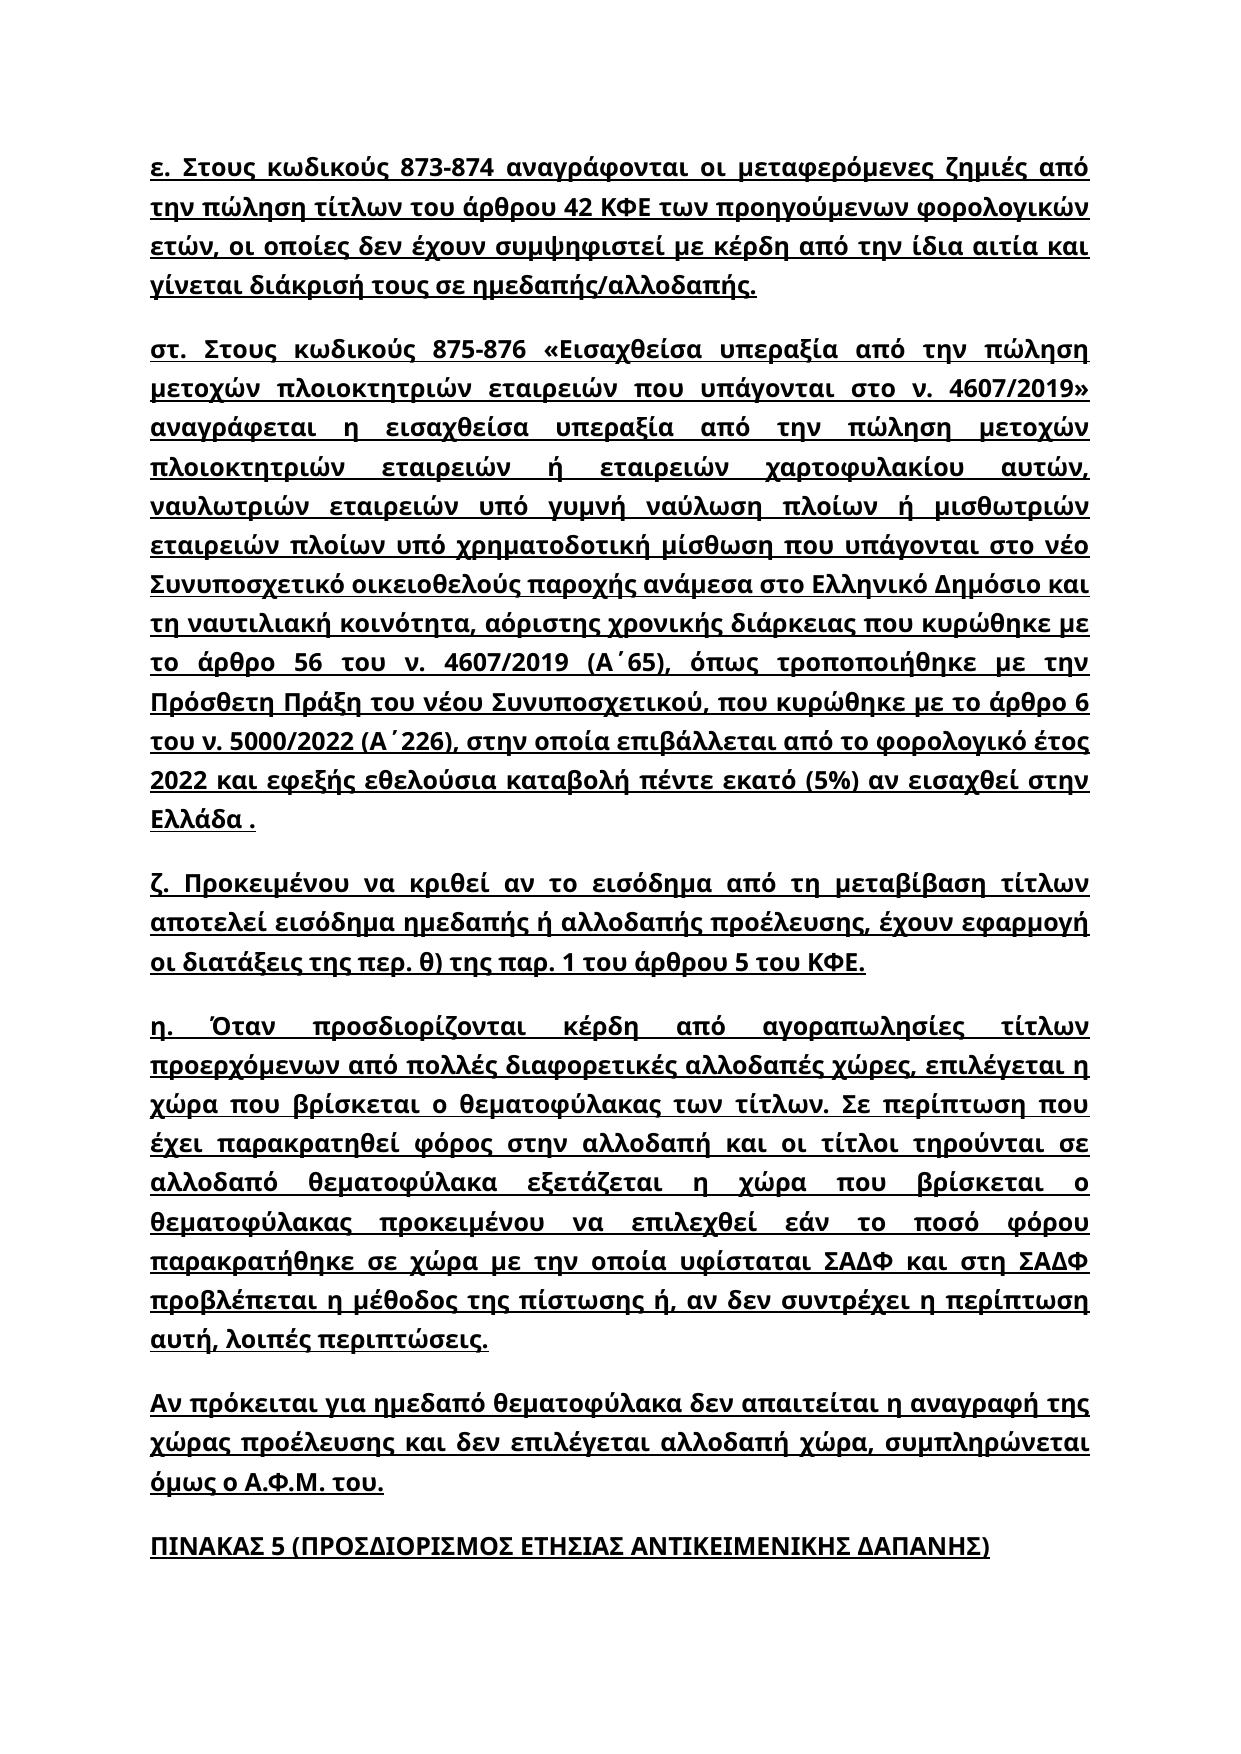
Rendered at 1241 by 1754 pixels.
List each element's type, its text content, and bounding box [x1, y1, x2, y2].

text προερχόμενων από πολλές διαφορετικές αλλοδαπές χώρες, επιλέγεται η [150, 1039, 1090, 1076]
text εταιρειών πλοίων υπό χρηματοδοτική μίσθωση που υπάγονται στο νέο [150, 519, 1090, 556]
text αλλοδαπό θεματοφύλακα εξετάζεται η χώρα που βρίσκεται ο [150, 1157, 1090, 1194]
text ναυλωτριών εταιρειών υπό γυμνή ναύλωση πλοίων ή μισθωτριών [150, 480, 1090, 517]
text Πρόσθετη Πράξη του νέου Συνυποσχετικού, που κυρώθηκε με το άρθρο 6 [150, 676, 1090, 713]
text θεματοφύλακας προκειμένου να επιλεχθεί εάν το ποσό φόρου [150, 1196, 1090, 1233]
text το άρθρο 56 του ν. 4607/2019 (Α΄65), όπως τροποποιήθηκε με την [150, 637, 1090, 674]
text Συνυποσχετικό οικειοθελούς παροχής ανάμεσα στο Ελληνικό Δημόσιο και [150, 558, 1090, 596]
text Αν πρόκειται για ημεδαπό θεματοφύλακα δεν απαιτείται η αναγραφή της [150, 1386, 1090, 1415]
text οι διατάξεις της περ. θ) της παρ. 1 του άρθρου 5 του ΚΦΕ. [150, 936, 1090, 978]
text ετών, οι οποίες δεν έχουν συμψηφιστεί με κέρδη από την ίδια αιτία και [150, 220, 1090, 257]
text ε. Στους κωδικούς 873-874 αναγράφονται οι μεταφερόμενες ζημιές από [150, 150, 1090, 179]
text μετοχών πλοιοκτητριών εταιρειών που υπάγονται στο ν. 4607/2019» [150, 362, 1090, 400]
text αναγράφεται η εισαχθείσα υπεραξία από την πώληση μετοχών [150, 402, 1090, 439]
text Ελλάδα . [150, 793, 1090, 836]
text ΠΙΝΑΚΑΣ 5 (ΠΡΟΣΔΙΟΡΙΣΜΟΣ ΕΤΗΣΙΑΣ ΑΝΤΙΚΕΙΜΕΝΙΚΗΣ ΔΑΠΑΝΗΣ) [150, 1528, 1090, 1562]
text πλοιοκτητριών εταιρειών ή εταιρειών χαρτοφυλακίου αυτών, [150, 441, 1090, 478]
text η. Όταν προσδιορίζονται κέρδη από αγοραπωλησίες τίτλων [150, 1008, 1090, 1037]
text όμως ο Α.Φ.Μ. του. [150, 1456, 1090, 1498]
text έχει παρακρατηθεί φόρος στην αλλοδαπή και οι τίτλοι τηρούνται σε [150, 1117, 1090, 1155]
text την πώληση τίτλων του άρθρου 42 ΚΦΕ των προηγούμενων φορολογικών [150, 181, 1090, 218]
text 2022 και εφεξής εθελούσια καταβολή πέντε εκατό (5%) αν εισαχθεί στην [150, 754, 1090, 791]
text τη ναυτιλιακή κοινότητα, αόριστης χρονικής διάρκειας που κυρώθηκε με [150, 597, 1090, 635]
text αυτή, λοιπές περιπτώσεις. [150, 1313, 1090, 1356]
text στ. Στους κωδικούς 875-876 «Εισαχθείσα υπεραξία από την πώληση [150, 332, 1090, 361]
text προβλέπεται η μέθοδος της πίστωσης ή, αν δεν συντρέχει η περίπτωση [150, 1274, 1090, 1311]
text αποτελεί εισόδημα ημεδαπής ή αλλοδαπής προέλευσης, έχουν εφαρμογή [150, 897, 1090, 934]
text γίνεται διάκρισή τους σε ημεδαπής/αλλοδαπής. [150, 259, 1090, 302]
text χώρας προέλευσης και δεν επιλέγεται αλλοδαπή χώρα, συμπληρώνεται [150, 1417, 1090, 1454]
text του ν. 5000/2022 (Α΄226), στην οποία επιβάλλεται από το φορολογικό έτος [150, 715, 1090, 752]
text ζ. Προκειμένου να κριθεί αν το εισόδημα από τη μεταβίβαση τίτλων [150, 866, 1090, 895]
text χώρα που βρίσκεται ο θεματοφύλακας των τίτλων. Σε περίπτωση που [150, 1078, 1090, 1116]
text παρακρατήθηκε σε χώρα με την οποία υφίσταται ΣΑΔΦ και στη ΣΑΔΦ [150, 1235, 1090, 1272]
